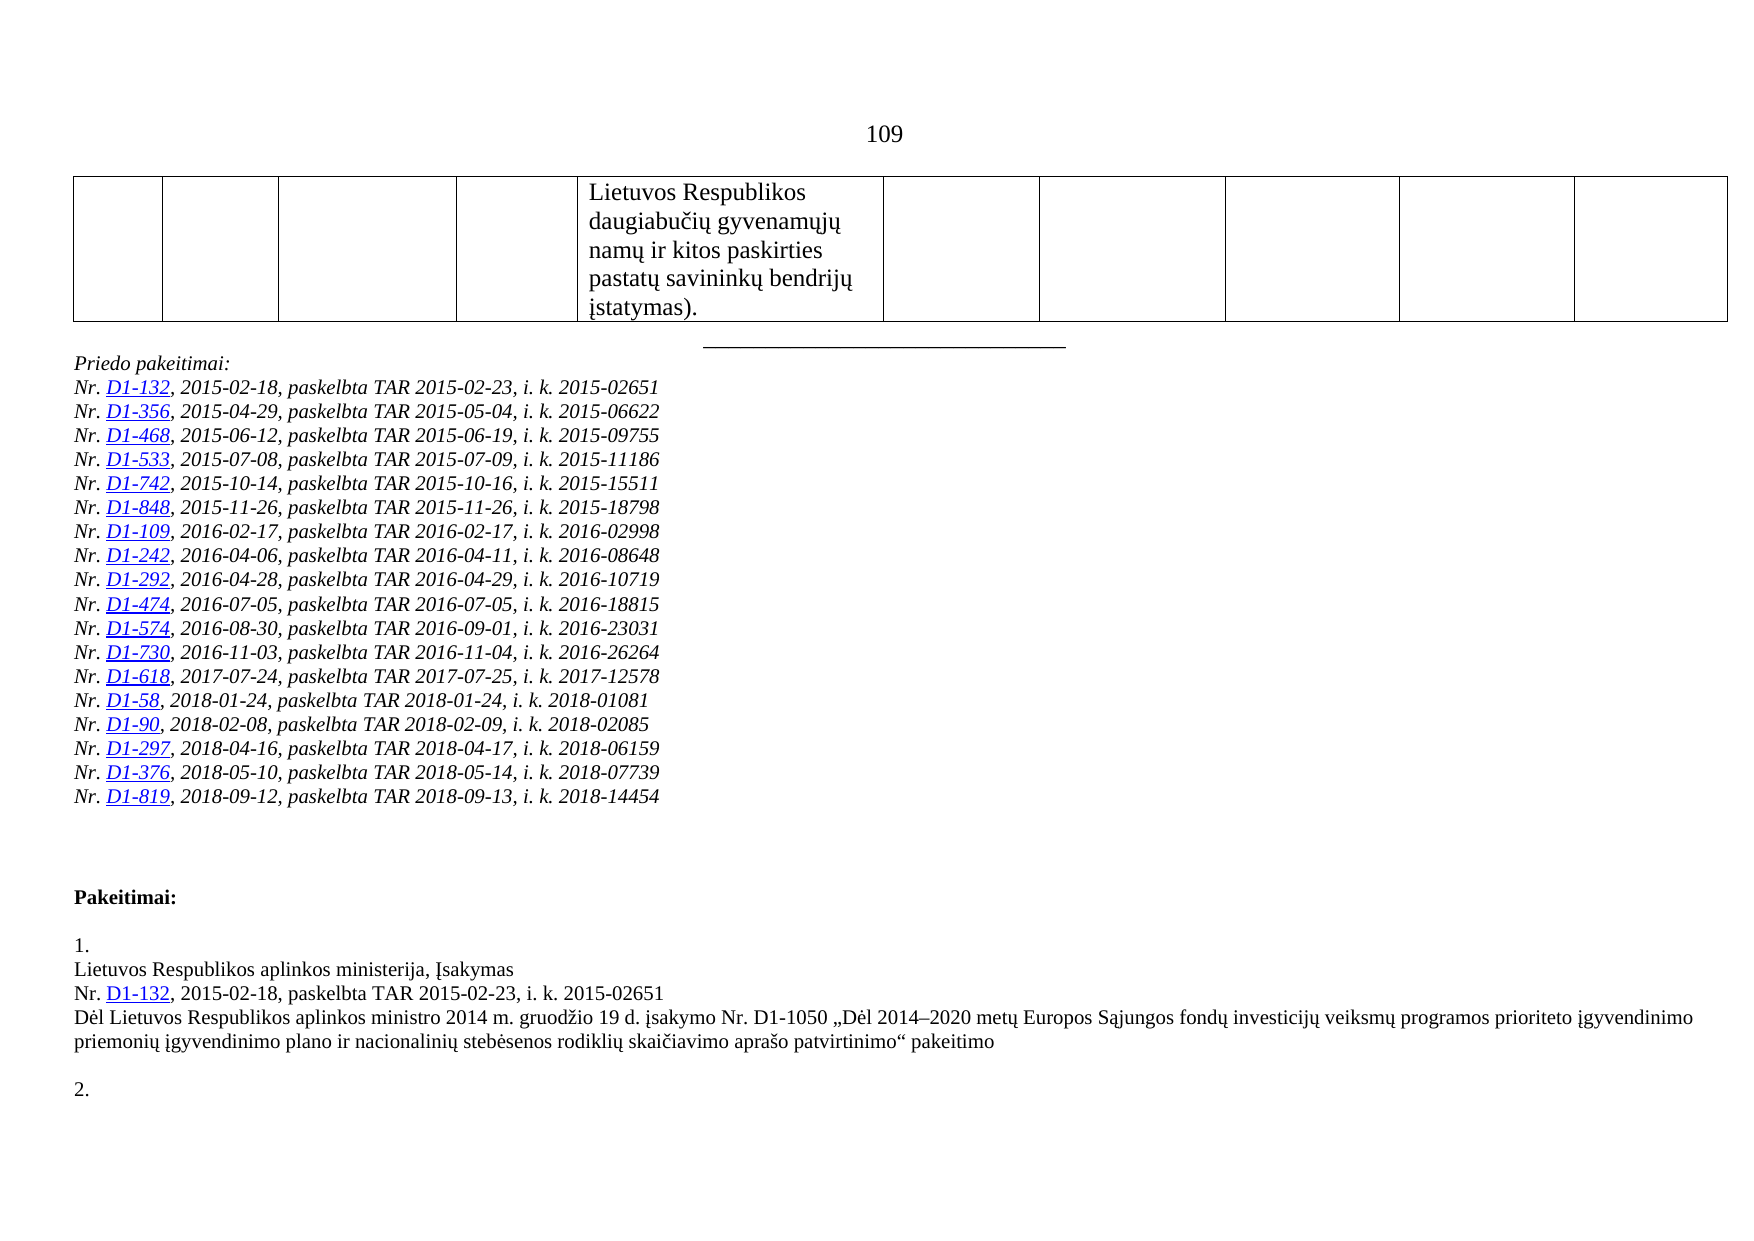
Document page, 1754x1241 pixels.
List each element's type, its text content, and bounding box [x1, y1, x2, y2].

text Nr. D1-109, 2016-02-17, paskelbta TAR 2016-02-17, i. k. 2016-02998 [74, 519, 1695, 543]
text Nr. D1-297, 2018-04-16, paskelbta TAR 2018-04-17, i. k. 2018-06159 [74, 736, 1695, 760]
table_cell [884, 177, 1039, 321]
text Dėl Lietuvos Respublikos aplinkos ministro 2014 m. gruodžio 19 d. įsakymo Nr. D1-1050 „Dėl 2014–2020 metų Europos Sąjungos fondų investicijų veiksmų programos prioriteto įgyvendinimo priemonių įgyvendinimo plano ir nacionalinių stebėsenos rodiklių skaičiavimo aprašo patvirtinimo“ pakeitimo [74, 1005, 1695, 1053]
text Lietuvos Respublikos aplinkos ministerija, Įsakymas [74, 957, 1695, 981]
text Nr. D1-574, 2016-08-30, paskelbta TAR 2016-09-01, i. k. 2016-23031 [74, 616, 1695, 639]
table_cell [74, 177, 162, 321]
text Nr. D1-58, 2018-01-24, paskelbta TAR 2018-01-24, i. k. 2018-01081 [74, 688, 1695, 712]
text Nr. D1-618, 2017-07-24, paskelbta TAR 2017-07-25, i. k. 2017-12578 [74, 664, 1695, 688]
text _____________________________ [74, 322, 1695, 351]
text Nr. D1-376, 2018-05-10, paskelbta TAR 2018-05-14, i. k. 2018-07739 [74, 760, 1695, 784]
text Priedo pakeitimai: [74, 351, 1695, 375]
text Nr. D1-474, 2016-07-05, paskelbta TAR 2016-07-05, i. k. 2016-18815 [74, 591, 1695, 616]
table_cell [1575, 177, 1727, 321]
table_cell [279, 177, 456, 321]
text Nr. D1-132, 2015-02-18, paskelbta TAR 2015-02-23, i. k. 2015-02651 [74, 981, 1695, 1005]
text Nr. D1-533, 2015-07-08, paskelbta TAR 2015-07-09, i. k. 2015-11186 [74, 447, 1695, 471]
text Nr. D1-730, 2016-11-03, paskelbta TAR 2016-11-04, i. k. 2016-26264 [74, 639, 1695, 664]
text Nr. D1-468, 2015-06-12, paskelbta TAR 2015-06-19, i. k. 2015-09755 [74, 423, 1695, 447]
text Nr. D1-132, 2015-02-18, paskelbta TAR 2015-02-23, i. k. 2015-02651 [74, 375, 1695, 399]
table_cell [457, 177, 577, 321]
text Nr. D1-292, 2016-04-28, paskelbta TAR 2016-04-29, i. k. 2016-10719 [74, 567, 1695, 591]
text Nr. D1-90, 2018-02-08, paskelbta TAR 2018-02-09, i. k. 2018-02085 [74, 712, 1695, 736]
text 2. [74, 1077, 1695, 1101]
text Nr. D1-242, 2016-04-06, paskelbta TAR 2016-04-11, i. k. 2016-08648 [74, 543, 1695, 567]
text Nr. D1-848, 2015-11-26, paskelbta TAR 2015-11-26, i. k. 2015-18798 [74, 495, 1695, 519]
text Pakeitimai: [74, 885, 1695, 909]
text Nr. D1-742, 2015-10-14, paskelbta TAR 2015-10-16, i. k. 2015-15511 [74, 471, 1695, 495]
table_cell [1040, 177, 1225, 321]
table_cell [1400, 177, 1574, 321]
table_cell Lietuvos Respublikos daugiabučių gyvenamųjų namų ir kitos paskirties pastatų savininkų bendrijų įstatymas). [578, 177, 883, 321]
text 1. [74, 933, 1695, 957]
table_cell [1226, 177, 1399, 321]
text Nr. D1-356, 2015-04-29, paskelbta TAR 2015-05-04, i. k. 2015-06622 [74, 399, 1695, 423]
text Nr. D1-819, 2018-09-12, paskelbta TAR 2018-09-13, i. k. 2018-14454 [74, 784, 1695, 808]
table_cell [163, 177, 278, 321]
